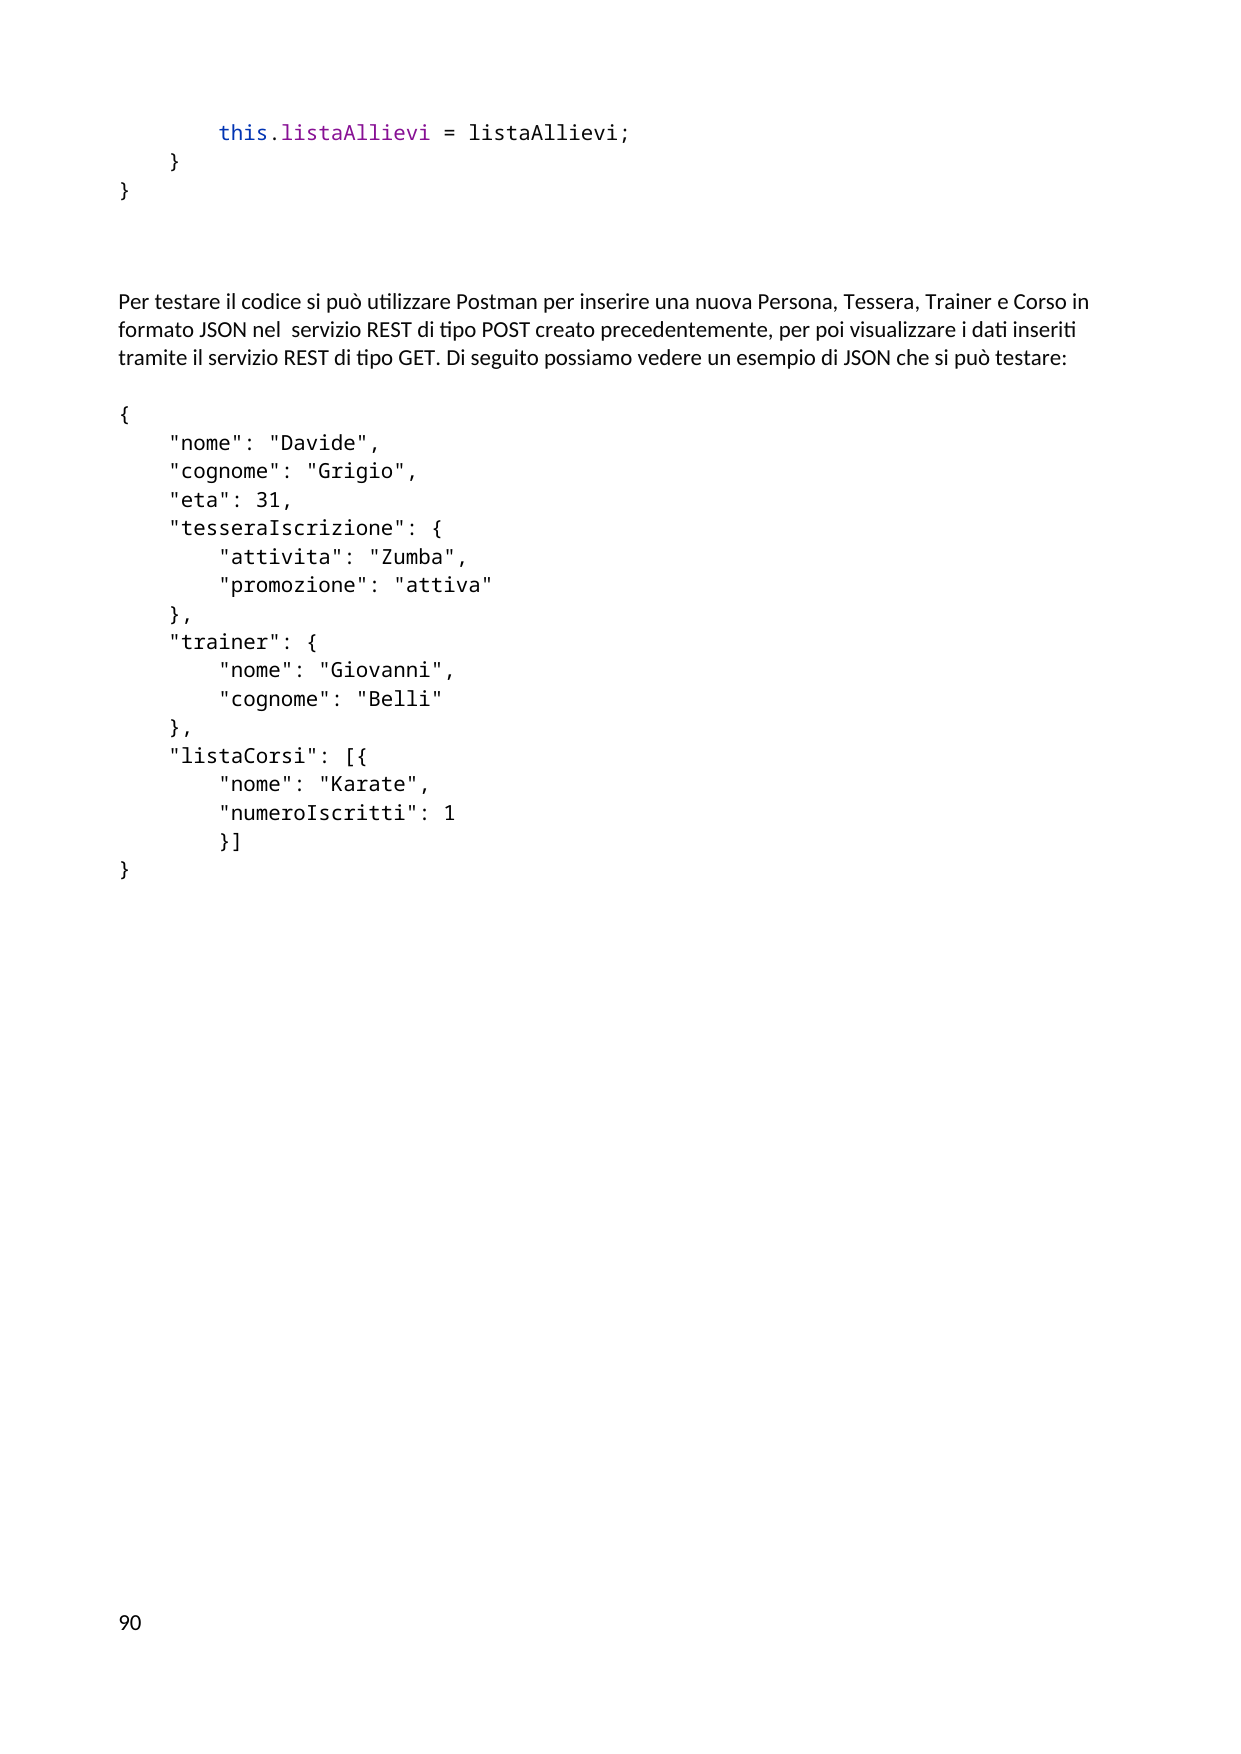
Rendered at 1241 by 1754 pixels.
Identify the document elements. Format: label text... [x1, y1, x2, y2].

text this.listaAllievi = listaAllievi; } } [118, 118, 1122, 203]
text "eta": 31, [118, 485, 1122, 513]
text "promozione": "attiva" [118, 570, 1122, 599]
text { [118, 399, 1122, 428]
text "nome": "Karate", [118, 769, 1122, 798]
text "numeroIscritti": 1 [118, 798, 1122, 826]
text }, [118, 712, 1122, 741]
text "nome": "Giovanni", [118, 656, 1122, 684]
text Per testare il codice si può utilizzare Postman per inserire una nuova Persona, Tessera, Trainer e Corso in formato JSON nel servizio REST di tipo POST creato precedentemente, per poi visualizzare i dati inseriti tramite il servizio REST di tipo GET. Di seguito possiamo vedere un esempio di JSON che si può testare: [118, 287, 1122, 372]
text "cognome": "Belli" [118, 684, 1122, 712]
text }, [118, 599, 1122, 627]
text "listaCorsi": [{ [118, 741, 1122, 769]
text "trainer": { [118, 627, 1122, 656]
text }] [118, 826, 1122, 854]
text "tesseraIscrizione": { [118, 513, 1122, 542]
text } [118, 854, 1122, 883]
text "nome": "Davide", [118, 428, 1122, 456]
text "attivita": "Zumba", [118, 542, 1122, 570]
text "cognome": "Grigio", [118, 456, 1122, 485]
